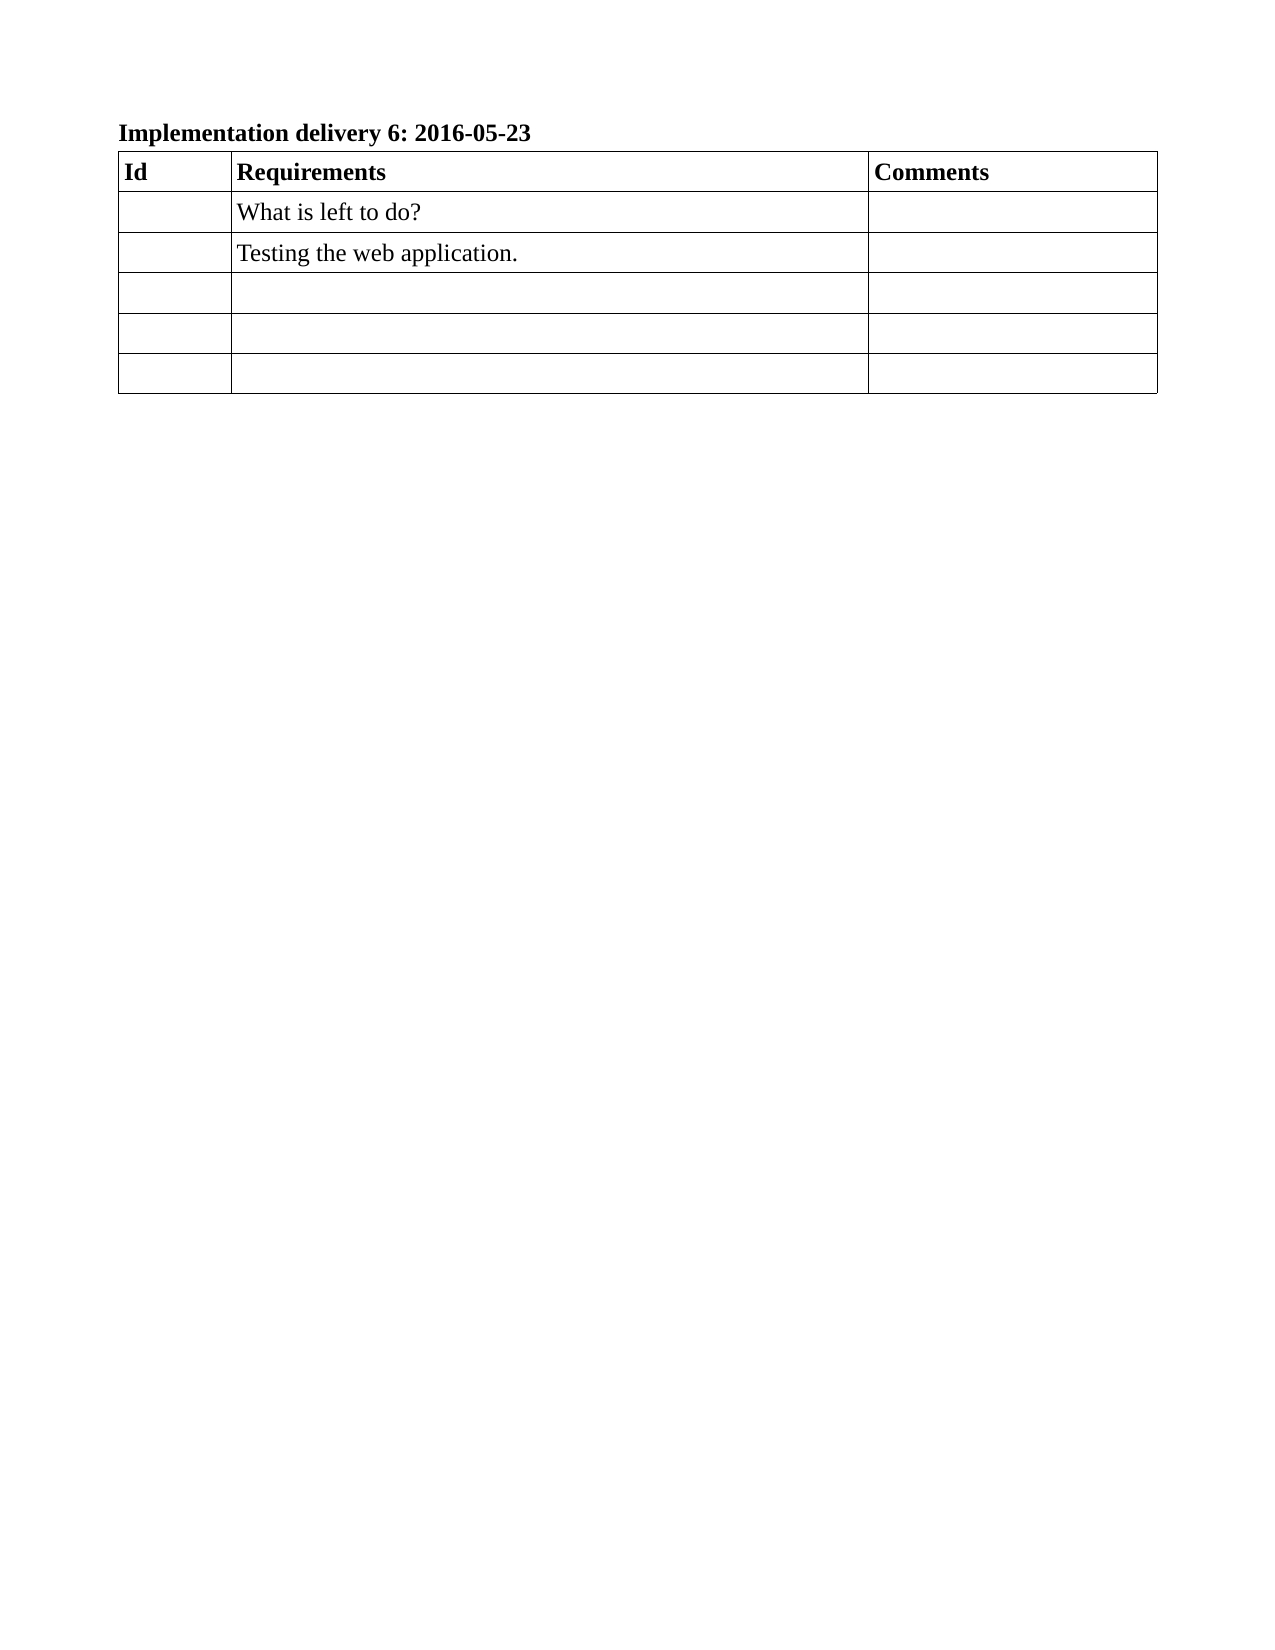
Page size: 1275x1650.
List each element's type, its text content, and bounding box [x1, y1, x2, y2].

table_cell [119, 354, 231, 393]
table_cell Testing the web application. [232, 233, 868, 272]
table_cell [119, 233, 231, 272]
table_cell [119, 314, 231, 353]
table_cell [232, 273, 868, 312]
table_cell [869, 314, 1157, 353]
table_cell [869, 233, 1157, 272]
table_header Id [119, 152, 231, 191]
table_cell [869, 192, 1157, 232]
table_cell [869, 273, 1157, 312]
table_header Comments [869, 152, 1157, 191]
table_cell [232, 354, 868, 393]
table_cell [232, 314, 868, 353]
table_header Requirements [232, 152, 868, 191]
text Implementation delivery 6: 2016-05-23 [118, 118, 1157, 147]
table_cell [119, 192, 231, 232]
table_cell What is left to do? [232, 192, 868, 232]
table_cell [869, 354, 1157, 393]
table_cell [119, 273, 231, 312]
